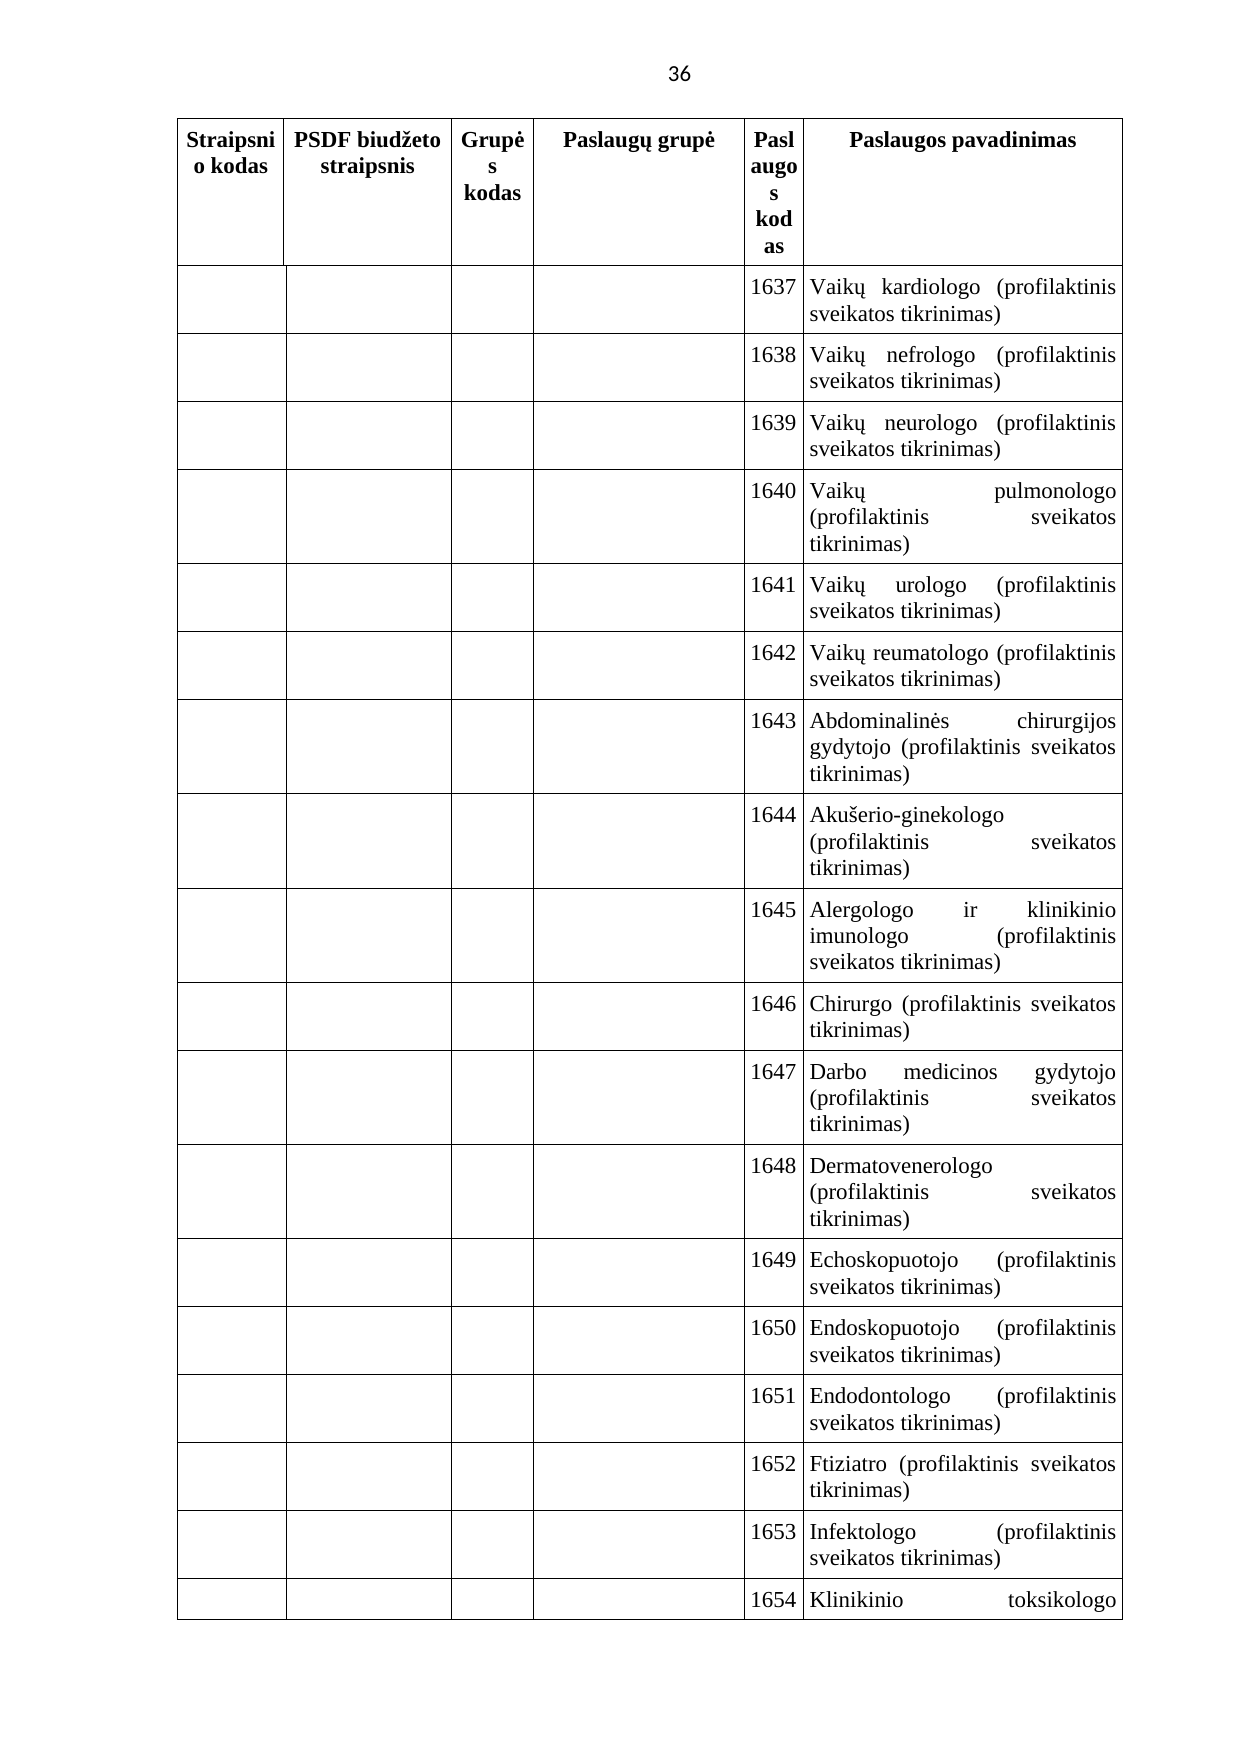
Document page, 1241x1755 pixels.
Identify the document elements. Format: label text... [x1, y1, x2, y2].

table_cell [452, 1051, 533, 1144]
table_cell [287, 266, 451, 333]
table_cell Endodontologo (profilaktinis sveikatos tikrinimas) [804, 1375, 1122, 1442]
table_cell [534, 564, 744, 631]
table_cell [452, 334, 533, 401]
table_cell [452, 1579, 533, 1619]
table_cell [534, 1307, 744, 1374]
table_cell [178, 1145, 286, 1238]
table_cell Echoskopuotojo (profilaktinis sveikatos tikrinimas) [804, 1239, 1122, 1306]
table_cell [452, 1375, 533, 1442]
table_cell [178, 334, 286, 401]
table_header PSDF biudžeto straipsnis [284, 119, 451, 265]
table_cell Klinikinio toksikologo [804, 1579, 1122, 1619]
table_header Straipsnio kodas [178, 119, 283, 265]
table_cell [452, 1145, 533, 1238]
table_cell Darbo medicinos gydytojo (profilaktinis sveikatos tikrinimas) [804, 1051, 1122, 1144]
table_cell 1639 [745, 402, 803, 469]
table_header Paslaugos pavadinimas [804, 119, 1122, 265]
table_cell [178, 700, 286, 793]
table_cell [534, 470, 744, 563]
table_cell 1650 [745, 1307, 803, 1374]
table_cell Vaikų reumatologo (profilaktinis sveikatos tikrinimas) [804, 632, 1122, 699]
table_cell Alergologo ir klinikinio imunologo (profilaktinis sveikatos tikrinimas) [804, 889, 1122, 982]
table_cell 1637 [745, 266, 803, 333]
table_cell [287, 470, 451, 563]
table_cell [534, 334, 744, 401]
table_cell [178, 983, 286, 1050]
table_cell [452, 1239, 533, 1306]
table_cell [452, 983, 533, 1050]
table_cell [287, 402, 451, 469]
table_header Grupės kodas [452, 119, 533, 265]
table_cell [178, 632, 286, 699]
table_cell [452, 700, 533, 793]
table_cell [287, 1579, 451, 1619]
table_cell [534, 700, 744, 793]
table_cell [287, 632, 451, 699]
table_cell [287, 1145, 451, 1238]
table_cell [452, 889, 533, 982]
table_cell [287, 1239, 451, 1306]
table_cell [178, 470, 286, 563]
table_cell Abdominalinės chirurgijos gydytojo (profilaktinis sveikatos tikrinimas) [804, 700, 1122, 793]
table_cell [178, 1051, 286, 1144]
table_cell [178, 1511, 286, 1578]
table_cell 1643 [745, 700, 803, 793]
table_cell Chirurgo (profilaktinis sveikatos tikrinimas) [804, 983, 1122, 1050]
table_cell 1640 [745, 470, 803, 563]
table_cell [534, 1239, 744, 1306]
table_cell [178, 402, 286, 469]
table_cell [287, 794, 451, 887]
table_cell [287, 1375, 451, 1442]
table_cell [452, 402, 533, 469]
table_cell [178, 889, 286, 982]
table_cell [534, 1443, 744, 1510]
table_cell [534, 402, 744, 469]
table_cell [534, 1579, 744, 1619]
table_cell [287, 334, 451, 401]
table_cell 1638 [745, 334, 803, 401]
table_cell Ftiziatro (profilaktinis sveikatos tikrinimas) [804, 1443, 1122, 1510]
table_cell 1649 [745, 1239, 803, 1306]
table_cell 1651 [745, 1375, 803, 1442]
table_cell Vaikų urologo (profilaktinis sveikatos tikrinimas) [804, 564, 1122, 631]
table_cell [534, 266, 744, 333]
table_cell [178, 1375, 286, 1442]
table_cell 1644 [745, 794, 803, 887]
table_cell Vaikų kardiologo (profilaktinis sveikatos tikrinimas) [804, 266, 1122, 333]
table_cell [287, 1051, 451, 1144]
table_cell 1641 [745, 564, 803, 631]
table_cell [287, 1307, 451, 1374]
table_cell 1647 [745, 1051, 803, 1144]
table_cell Dermatovenerologo (profilaktinis sveikatos tikrinimas) [804, 1145, 1122, 1238]
table_cell [452, 564, 533, 631]
table_cell [534, 983, 744, 1050]
table_cell [452, 632, 533, 699]
table_cell [452, 1443, 533, 1510]
table_cell [287, 700, 451, 793]
table_cell Akušerio-ginekologo (profilaktinis sveikatos tikrinimas) [804, 794, 1122, 887]
table_cell [287, 889, 451, 982]
table_cell [178, 564, 286, 631]
table_cell [452, 1307, 533, 1374]
table_cell [452, 1511, 533, 1578]
table_cell Endoskopuotojo (profilaktinis sveikatos tikrinimas) [804, 1307, 1122, 1374]
table_cell 1652 [745, 1443, 803, 1510]
table_cell [534, 1511, 744, 1578]
table_header Paslaugų grupė [534, 119, 744, 265]
table_cell [534, 1145, 744, 1238]
table_cell 1654 [745, 1579, 803, 1619]
table_cell 1642 [745, 632, 803, 699]
table_cell [452, 266, 533, 333]
table_cell [178, 1579, 286, 1619]
table_cell [287, 564, 451, 631]
table_cell [534, 1375, 744, 1442]
table_header Paslaugos kodas [745, 119, 803, 265]
table_cell 1645 [745, 889, 803, 982]
table_cell [534, 1051, 744, 1144]
table_cell Infektologo (profilaktinis sveikatos tikrinimas) [804, 1511, 1122, 1578]
table_cell [534, 794, 744, 887]
table_cell [287, 1511, 451, 1578]
table_cell [178, 266, 286, 333]
table_cell Vaikų nefrologo (profilaktinis sveikatos tikrinimas) [804, 334, 1122, 401]
table_cell 1648 [745, 1145, 803, 1238]
table_cell [534, 632, 744, 699]
table_cell [178, 1307, 286, 1374]
table_cell [178, 794, 286, 887]
table_cell [178, 1239, 286, 1306]
table_cell [287, 1443, 451, 1510]
table_cell [452, 470, 533, 563]
table_cell Vaikų neurologo (profilaktinis sveikatos tikrinimas) [804, 402, 1122, 469]
table_cell [452, 794, 533, 887]
table_cell 1646 [745, 983, 803, 1050]
table_cell [178, 1443, 286, 1510]
table_cell [534, 889, 744, 982]
table_cell 1653 [745, 1511, 803, 1578]
table_cell Vaikų pulmonologo (profilaktinis sveikatos tikrinimas) [804, 470, 1122, 563]
table_cell [287, 983, 451, 1050]
